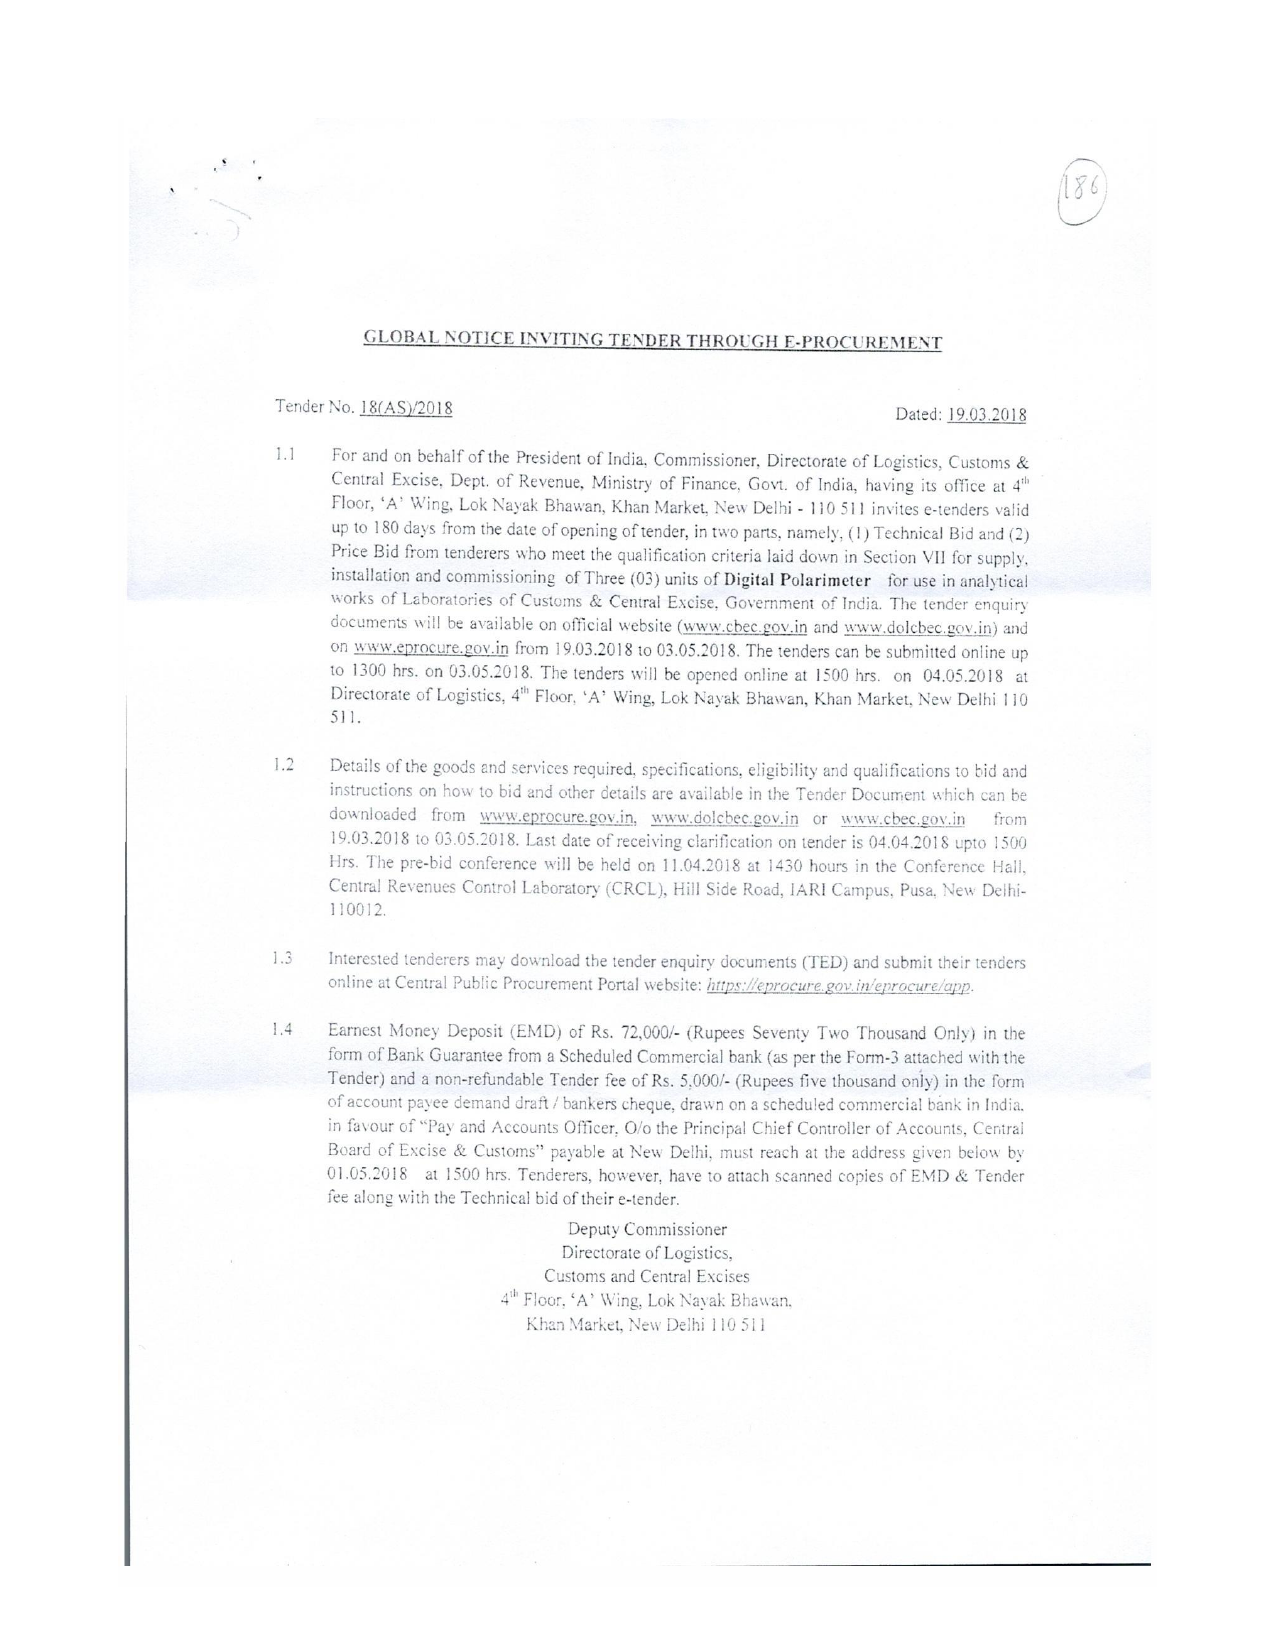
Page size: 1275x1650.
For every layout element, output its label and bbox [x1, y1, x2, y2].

picture [118, 118, 1157, 1587]
